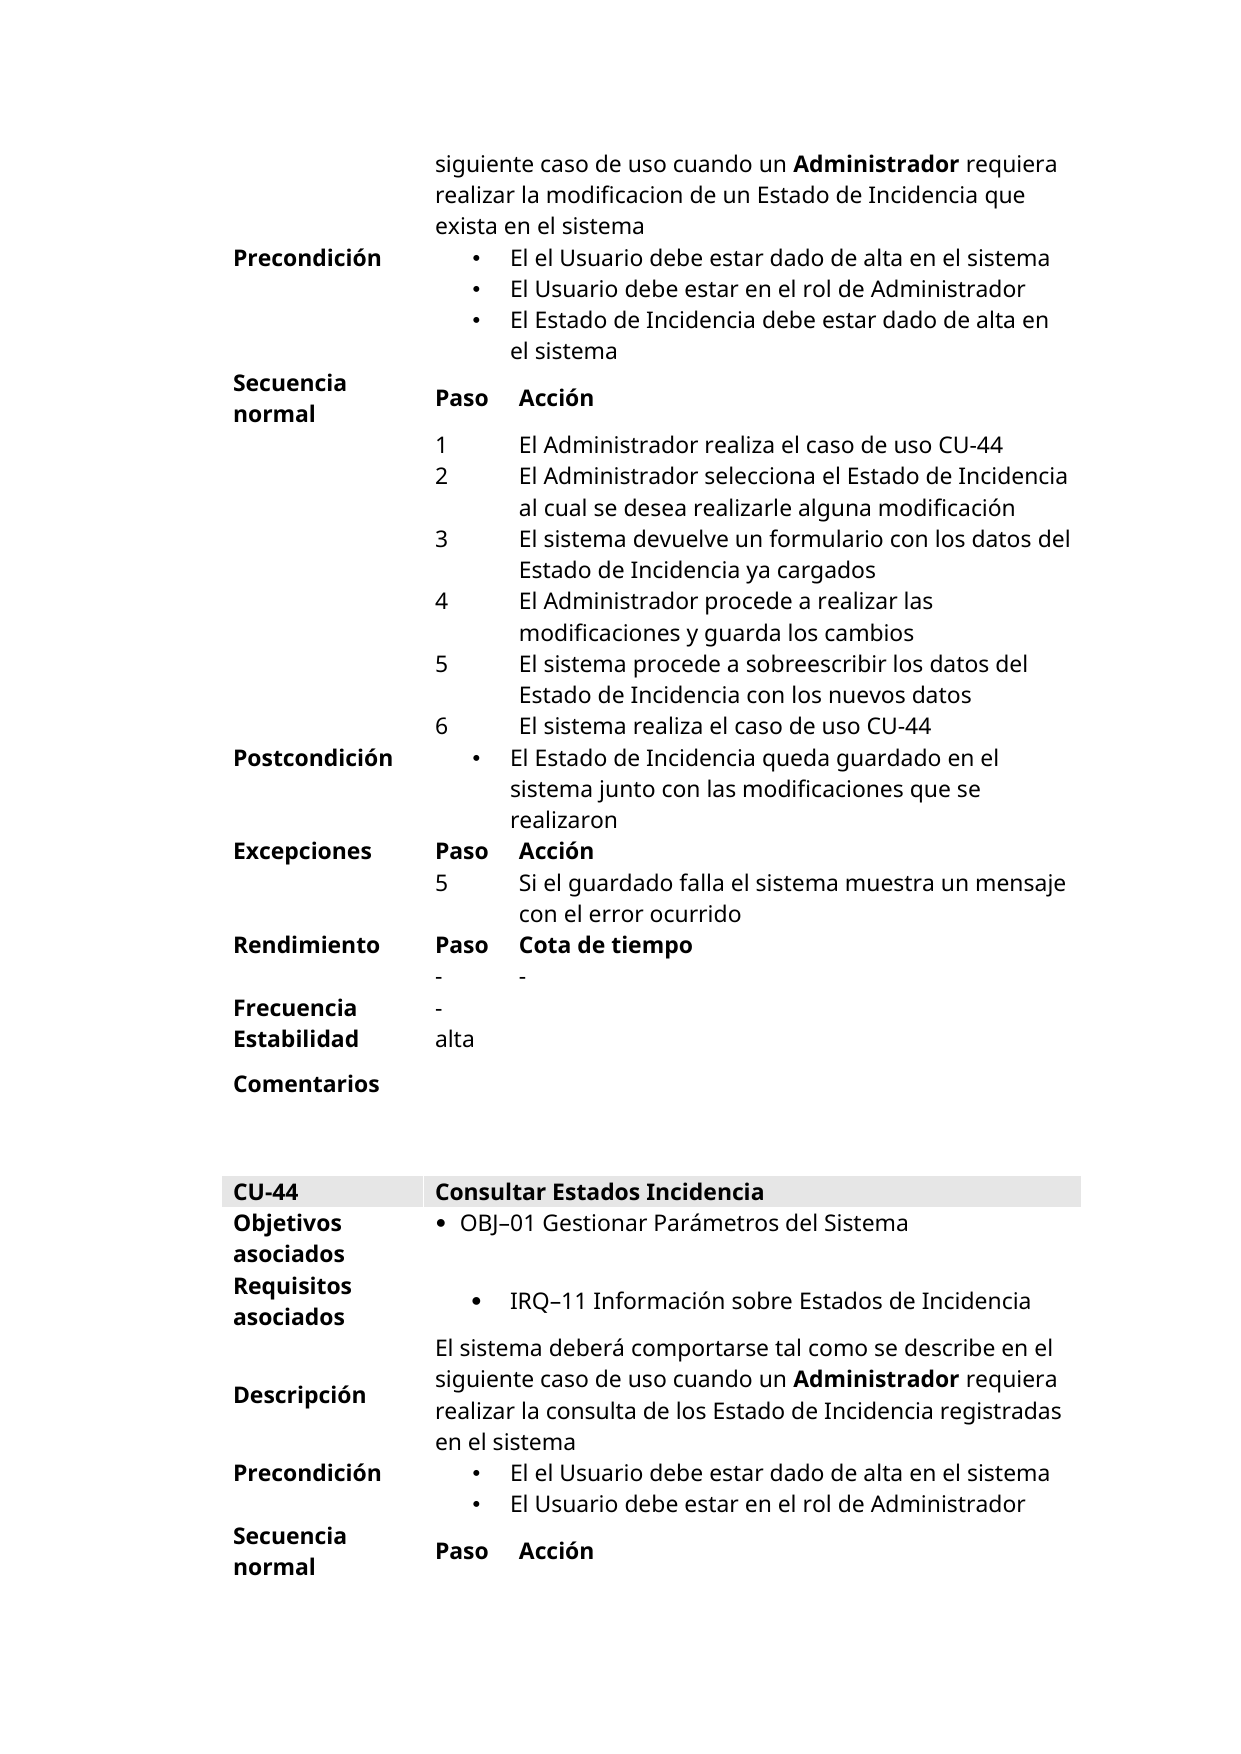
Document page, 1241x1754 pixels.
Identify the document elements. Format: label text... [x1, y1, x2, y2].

table_cell Si el guardado falla el sistema muestra un mensaje con el error ocurrido [508, 866, 1084, 929]
table_cell 5 [424, 866, 507, 929]
table_cell [222, 866, 423, 929]
table_cell [424, 1054, 1084, 1113]
table_cell Requisitos asociados [222, 1270, 423, 1332]
table_cell El sistema deberá comportarse tal como se describe en el siguiente caso de uso cuando un Administrador requiera realizar la consulta de los Estado de Incidencia registradas en el sistema [424, 1332, 1081, 1457]
table_cell Paso [424, 366, 507, 429]
table_cell El Estado de Incidencia queda guardado en el sistema junto con las modificaciones que se realizaron [424, 741, 1084, 835]
table_cell El sistema realiza el caso de uso CU-44 [508, 710, 1084, 741]
table_cell - [424, 991, 1084, 1023]
table_cell siguiente caso de uso cuando un Administrador requiera realizar la modificacion de un Estado de Incidencia que exista en el sistema [424, 148, 1084, 241]
table_cell Paso [424, 929, 507, 960]
table_cell 6 [424, 710, 507, 741]
table_header CU-44 [222, 1176, 423, 1207]
table_cell IRQ–11 Información sobre Estados de Incidencia [424, 1270, 1081, 1332]
table_cell Frecuencia [222, 991, 423, 1023]
table_cell Secuencia normal [222, 1520, 423, 1582]
table_cell El sistema procede a sobreescribir los datos del Estado de Incidencia con los nuevos datos [508, 648, 1084, 710]
table_cell Acción [508, 1520, 1081, 1582]
table_cell Rendimiento [222, 929, 423, 960]
table_cell 3 [424, 523, 507, 585]
table_cell Precondición [222, 1457, 423, 1519]
table_cell El Administrador procede a realizar las modificaciones y guarda los cambios [508, 585, 1084, 648]
table_cell OBJ–01 Gestionar Parámetros del Sistema [424, 1207, 1081, 1269]
table_cell [222, 148, 423, 241]
table_cell Estabilidad [222, 1023, 423, 1054]
table_cell - [424, 960, 507, 991]
table_cell Paso [424, 1520, 507, 1582]
table_cell Acción [508, 835, 1084, 866]
table_cell 2 [424, 460, 507, 523]
table_cell El Administrador realiza el caso de uso CU-44 [508, 429, 1084, 460]
table_cell Paso [424, 835, 507, 866]
table_cell Excepciones [222, 835, 423, 866]
table_cell alta [424, 1023, 1084, 1054]
table_cell 4 [424, 585, 507, 648]
table_cell Acción [508, 366, 1084, 429]
table_cell [222, 429, 423, 741]
table_cell Postcondición [222, 741, 423, 835]
table_header Consultar Estados Incidencia [424, 1176, 1081, 1207]
table_cell El el Usuario debe estar dado de alta en el sistema El Usuario debe estar en el rol de Administrador [424, 1457, 1081, 1519]
table_cell Descripción [222, 1332, 423, 1457]
table_cell Cota de tiempo [508, 929, 1084, 960]
table_cell Objetivos asociados [222, 1207, 423, 1269]
table_cell 1 [424, 429, 507, 460]
table_cell El Administrador selecciona el Estado de Incidencia al cual se desea realizarle alguna modificación [508, 460, 1084, 523]
table_cell El sistema devuelve un formulario con los datos del Estado de Incidencia ya cargados [508, 523, 1084, 585]
table_cell El el Usuario debe estar dado de alta en el sistema El Usuario debe estar en el rol de Administrador El Estado de Incidencia debe estar dado de alta en el sistema [424, 241, 1084, 366]
table_cell Secuencia normal [222, 366, 423, 429]
table_cell [222, 960, 423, 991]
table_cell Precondición [222, 241, 423, 366]
table_cell - [508, 960, 1084, 991]
table_cell 5 [424, 648, 507, 710]
table_cell Comentarios [222, 1054, 423, 1113]
